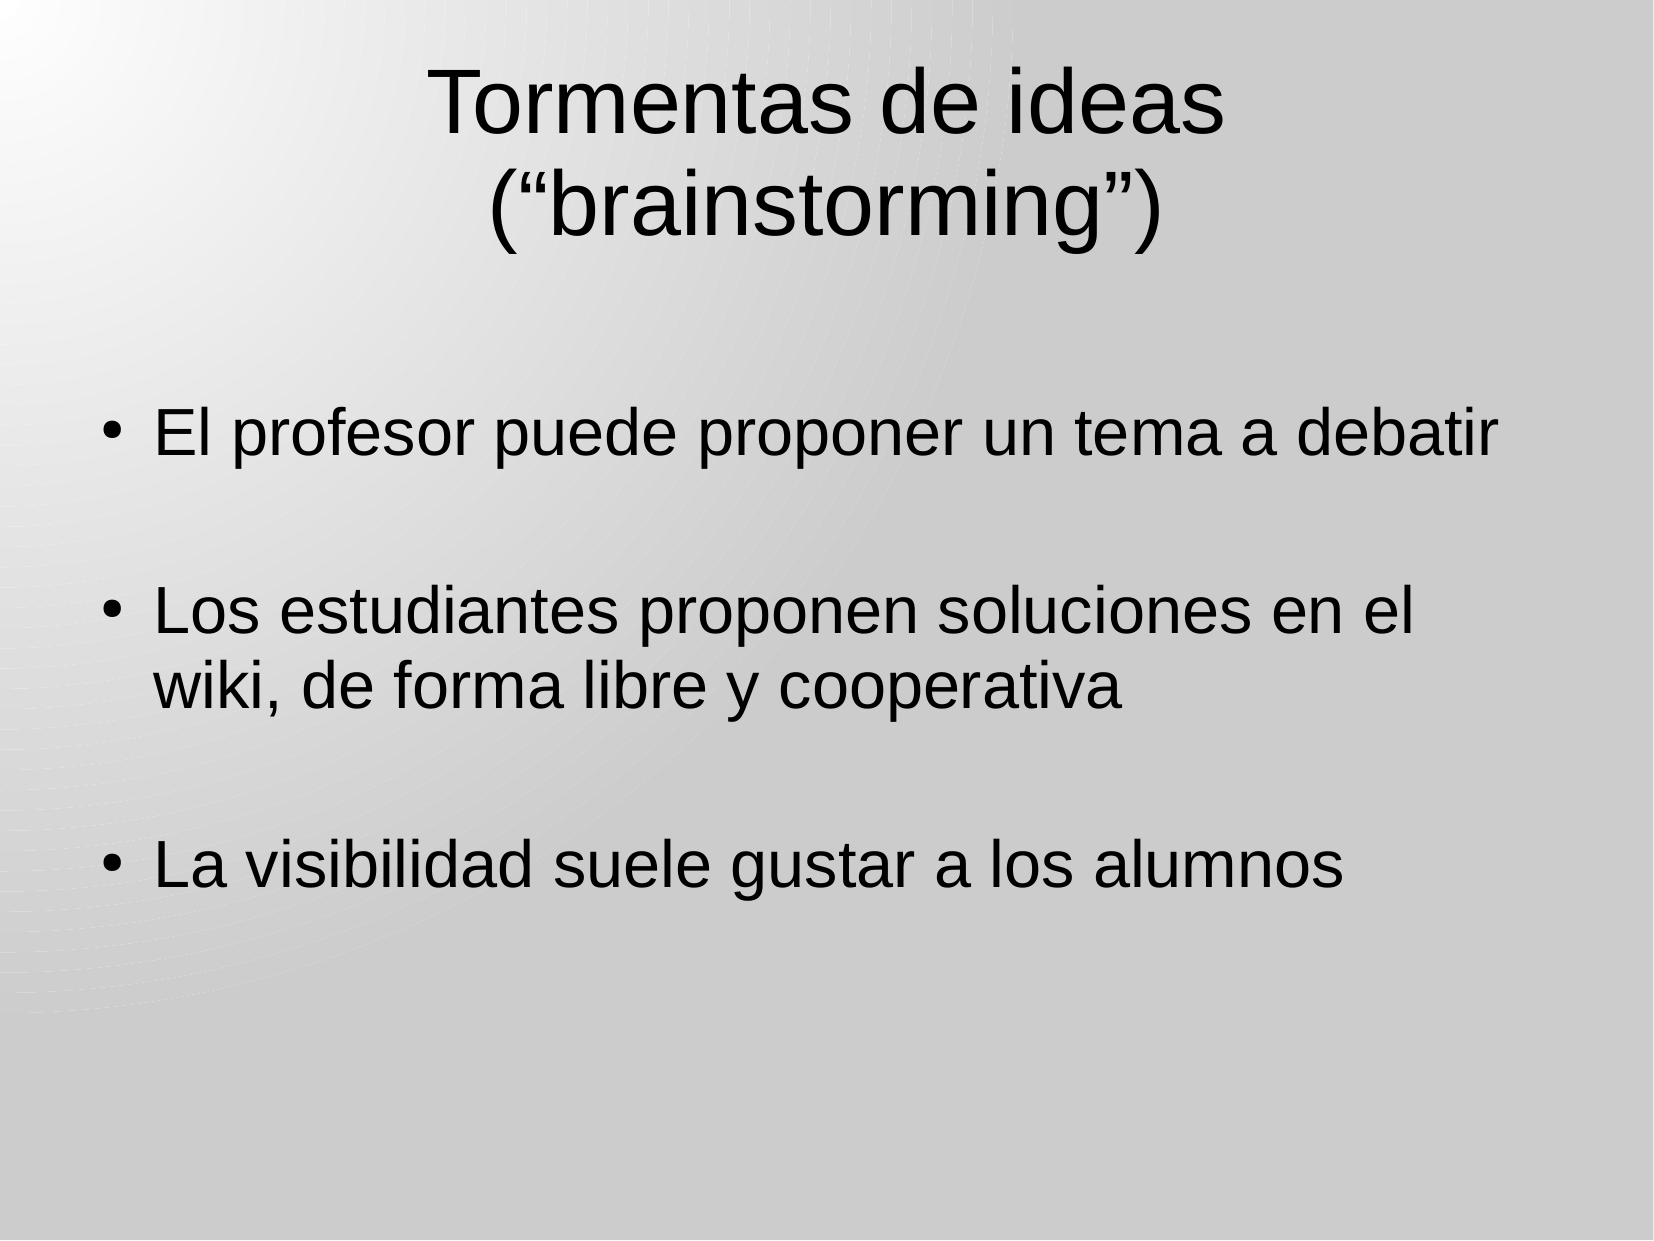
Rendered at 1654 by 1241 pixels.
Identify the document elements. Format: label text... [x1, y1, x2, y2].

title Tormentas de ideas (“brainstorming”) [82, 49, 1571, 257]
list El profesor puede proponer un tema a debatir Los estudiantes proponen soluciones en el wiki, de forma libre y cooperativa La visibilidad suele gustar a los alumnos [82, 290, 1538, 1109]
